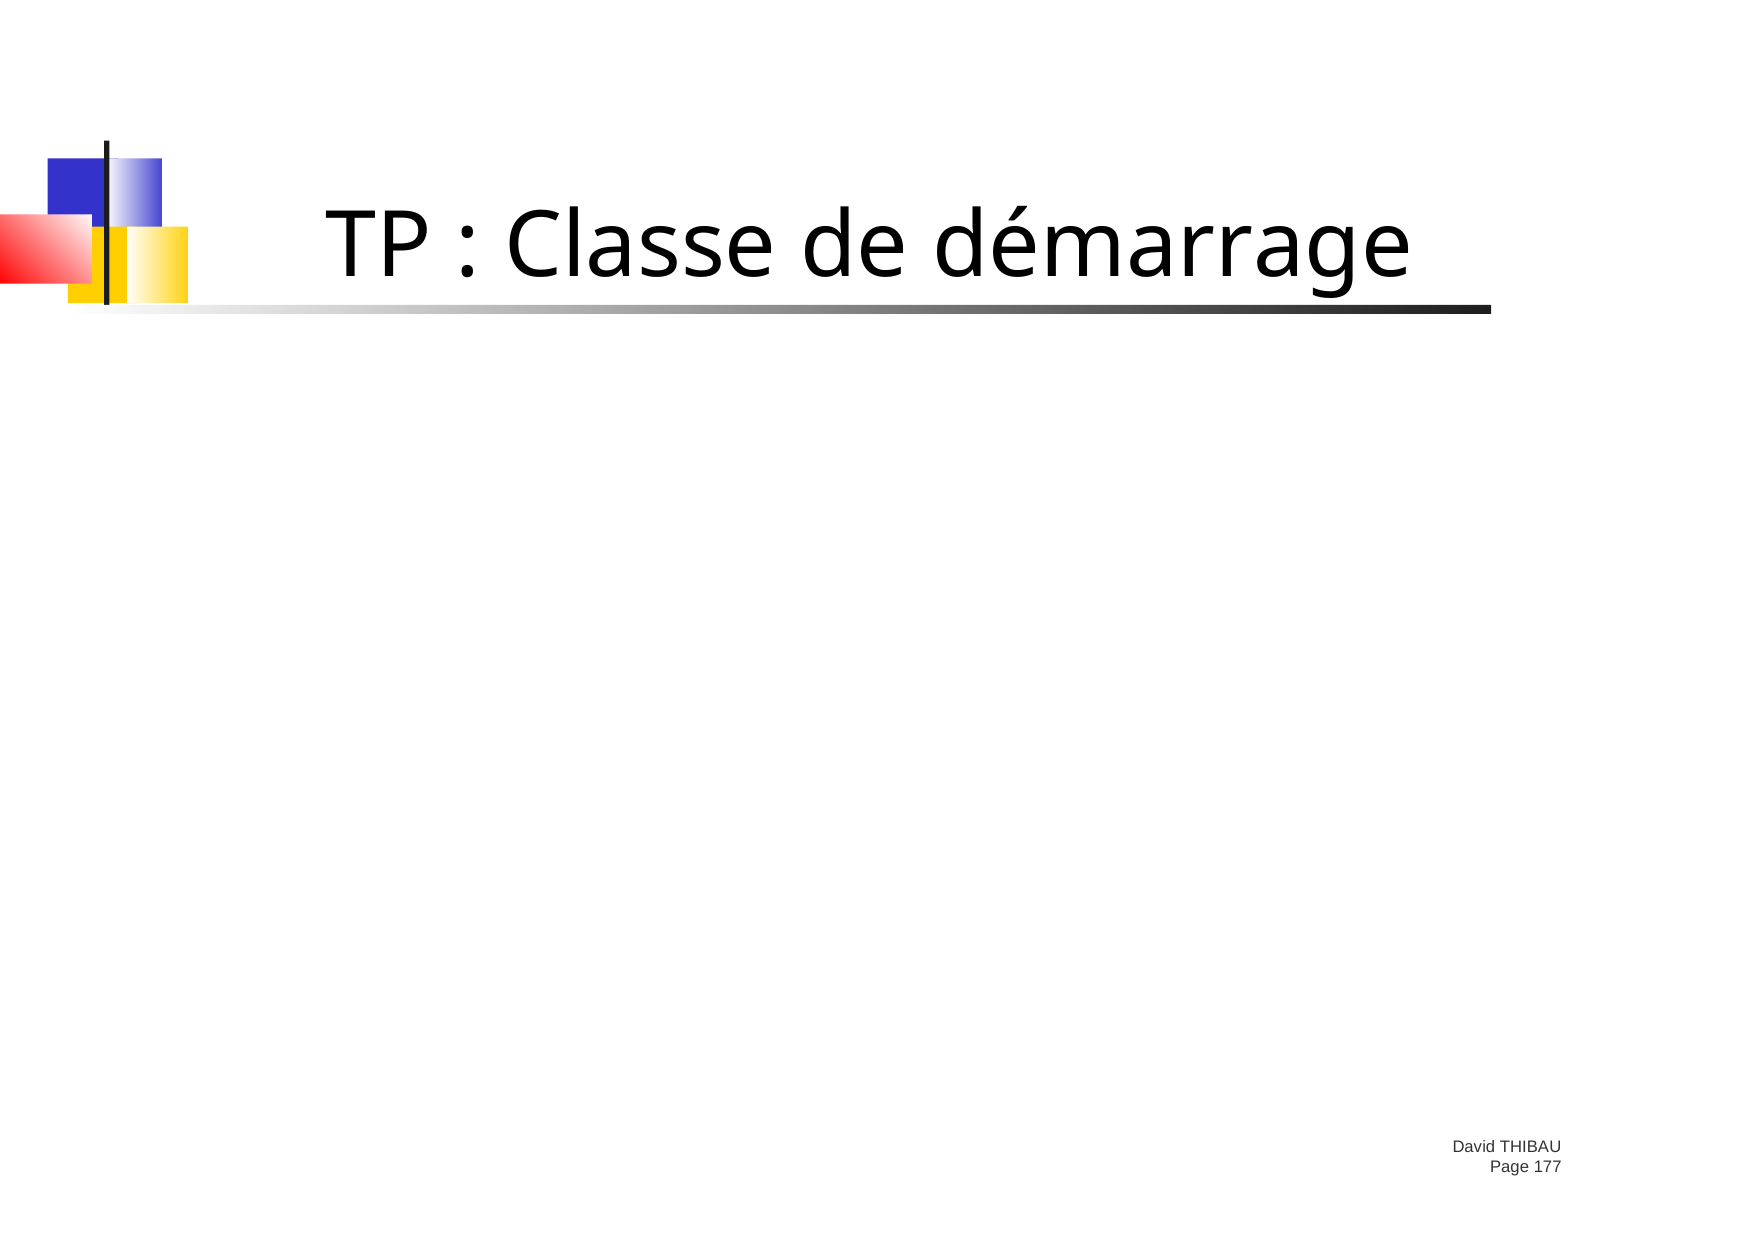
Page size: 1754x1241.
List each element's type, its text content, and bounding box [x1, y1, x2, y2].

title TP : Classe de démarrage [179, 139, 1561, 351]
